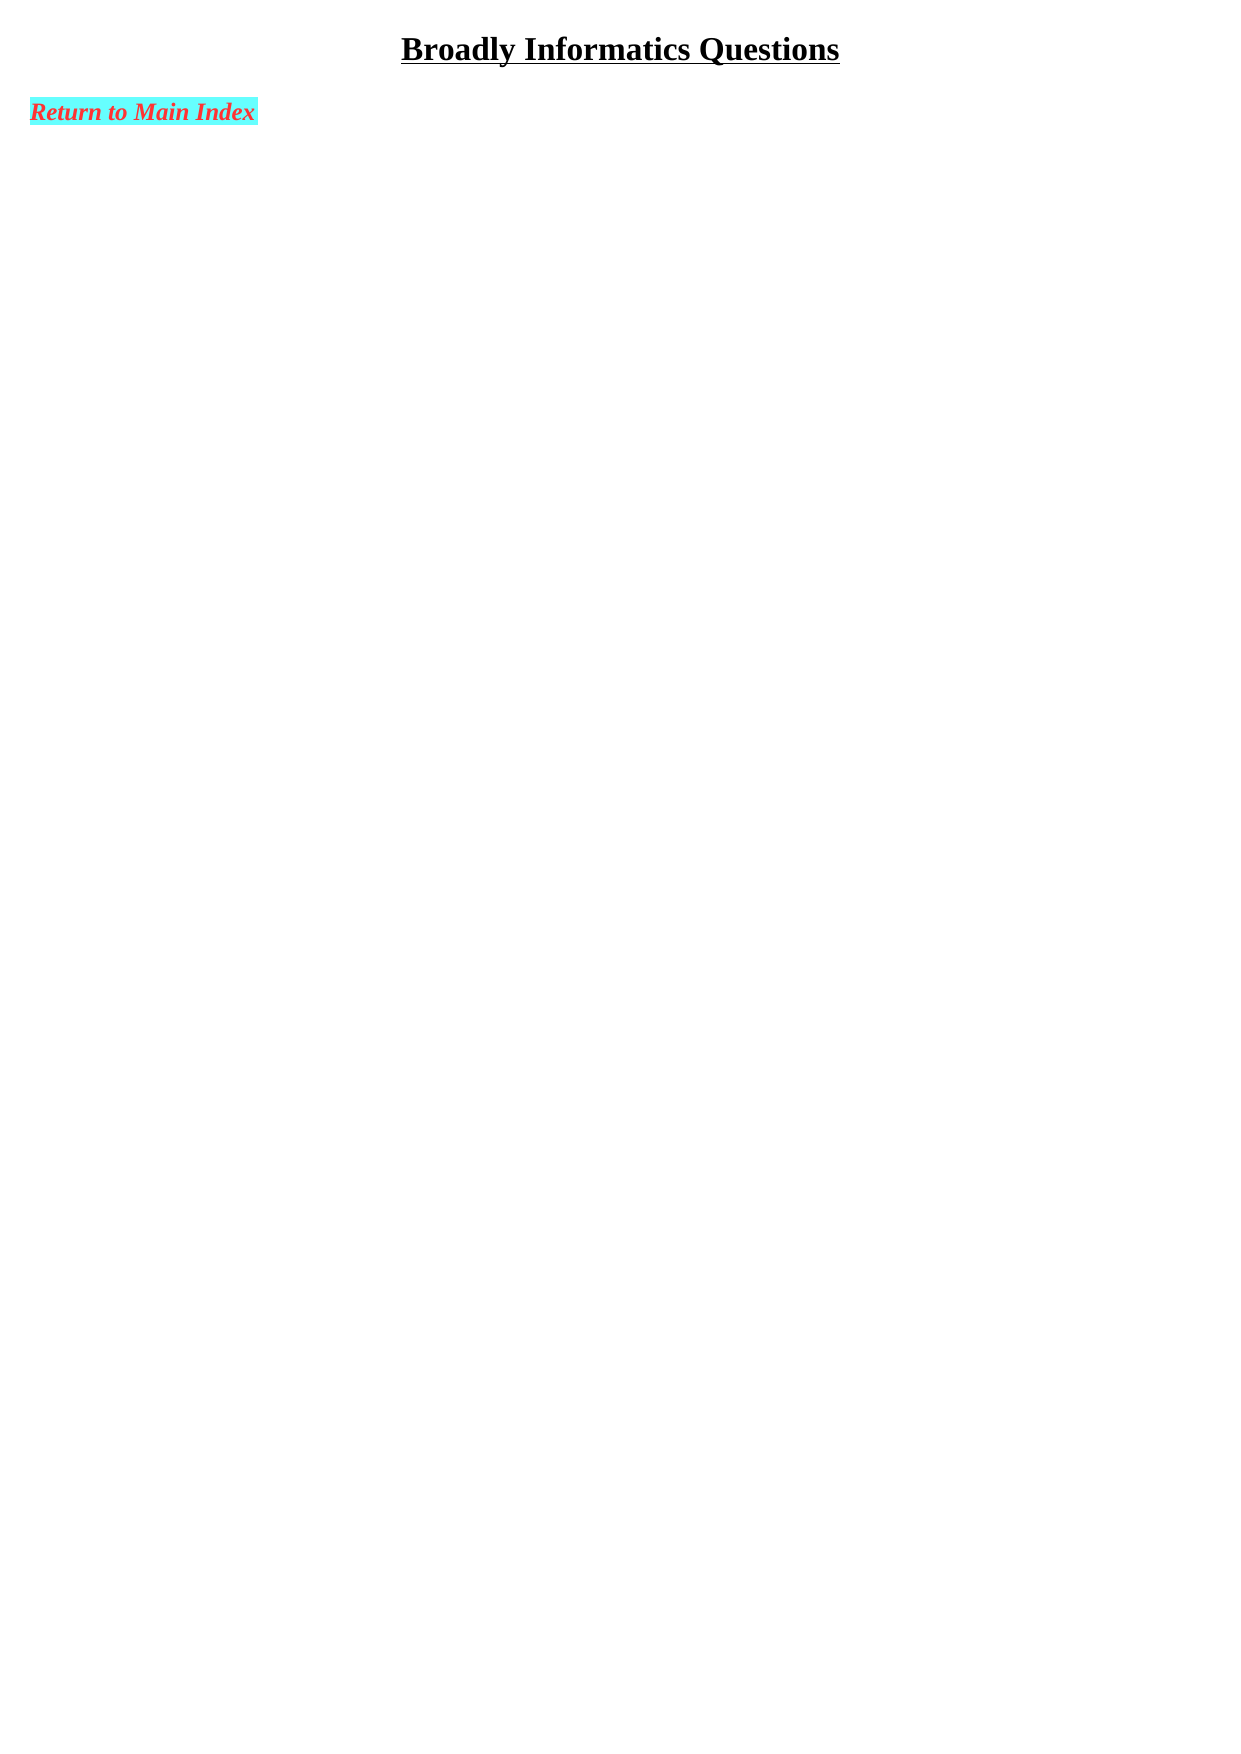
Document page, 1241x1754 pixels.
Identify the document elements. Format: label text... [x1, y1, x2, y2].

text Broadly Informatics Questions [29, 29, 1211, 68]
text Return to Main Index [29, 97, 1211, 125]
